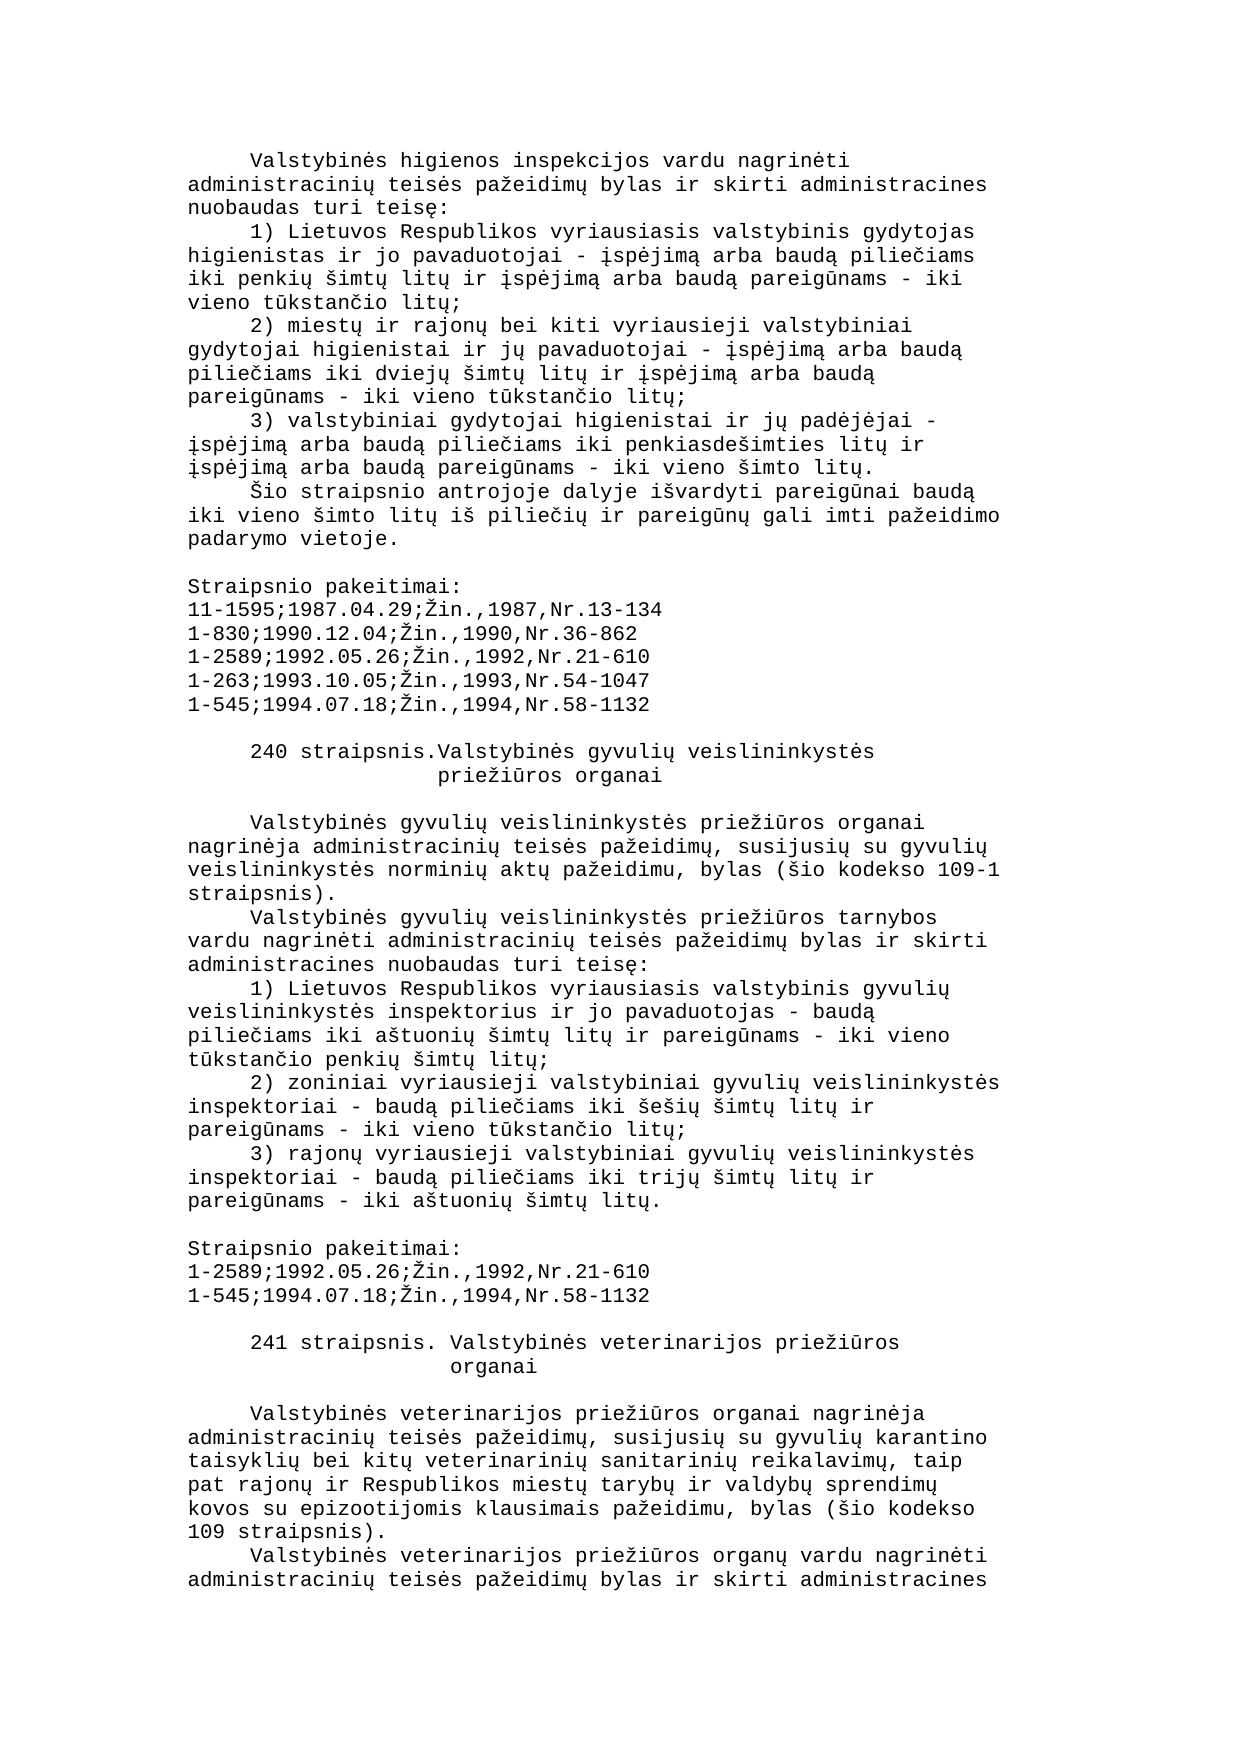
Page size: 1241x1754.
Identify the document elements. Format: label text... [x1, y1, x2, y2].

text Valstybinės veterinarijos priežiūros organų vardu nagrinėti [187, 1545, 1053, 1569]
text taisyklių bei kitų veterinarinių sanitarinių reikalavimų, taip [187, 1451, 1053, 1474]
text 1) Lietuvos Respublikos vyriausiasis valstybinis gyvulių [187, 978, 1053, 1001]
text straipsnis). [187, 883, 1053, 907]
text 1-263;1993.10.05;Žin.,1993,Nr.54-1047 [187, 670, 1053, 694]
text tūkstančio penkių šimtų litų; [187, 1048, 1053, 1072]
text higienistas ir jo pavaduotojai - įspėjimą arba baudą piliečiams [187, 244, 1053, 268]
text kovos su epizootijomis klausimais pažeidimu, bylas (šio kodekso [187, 1498, 1053, 1521]
text Valstybinės veterinarijos priežiūros organai nagrinėja [187, 1403, 1053, 1427]
text 3) valstybiniai gydytojai higienistai ir jų padėjėjai - [187, 410, 1053, 434]
text pareigūnams - iki aštuonių šimtų litų. [187, 1190, 1053, 1214]
text Straipsnio pakeitimai: [187, 1238, 1053, 1261]
text 1) Lietuvos Respublikos vyriausiasis valstybinis gydytojas [187, 221, 1053, 244]
text 109 straipsnis). [187, 1521, 1053, 1545]
text piliečiams iki dviejų šimtų litų ir įspėjimą arba baudą [187, 363, 1053, 386]
text vardu nagrinėti administracinių teisės pažeidimų bylas ir skirti [187, 930, 1053, 954]
text 1-830;1990.12.04;Žin.,1990,Nr.36-862 [187, 623, 1053, 647]
text Valstybinės gyvulių veislininkystės priežiūros tarnybos [187, 907, 1053, 930]
text įspėjimą arba baudą piliečiams iki penkiasdešimties litų ir [187, 434, 1053, 457]
text pareigūnams - iki vieno tūkstančio litų; [187, 386, 1053, 410]
text 11-1595;1987.04.29;Žin.,1987,Nr.13-134 [187, 599, 1053, 623]
text 3) rajonų vyriausieji valstybiniai gyvulių veislininkystės [187, 1143, 1053, 1167]
text administracinių teisės pažeidimų bylas ir skirti administracines [187, 1569, 1053, 1592]
text 1-545;1994.07.18;Žin.,1994,Nr.58-1132 [187, 694, 1053, 717]
text 2) zoniniai vyriausieji valstybiniai gyvulių veislininkystės [187, 1072, 1053, 1096]
text organai [187, 1356, 1053, 1379]
text administracines nuobaudas turi teisę: [187, 954, 1053, 978]
text veislininkystės inspektorius ir jo pavaduotojas - baudą [187, 1001, 1053, 1025]
text iki vieno šimto litų iš piliečių ir pareigūnų gali imti pažeidimo [187, 505, 1053, 528]
text Valstybinės higienos inspekcijos vardu nagrinėti [187, 150, 1053, 174]
text padarymo vietoje. [187, 528, 1053, 552]
text 1-545;1994.07.18;Žin.,1994,Nr.58-1132 [187, 1285, 1053, 1309]
text įspėjimą arba baudą pareigūnams - iki vieno šimto litų. [187, 457, 1053, 481]
text iki penkių šimtų litų ir įspėjimą arba baudą pareigūnams - iki [187, 268, 1053, 292]
text veislininkystės norminių aktų pažeidimu, bylas (šio kodekso 109-1 [187, 859, 1053, 883]
text 241 straipsnis. Valstybinės veterinarijos priežiūros [187, 1332, 1053, 1356]
text 1-2589;1992.05.26;Žin.,1992,Nr.21-610 [187, 1261, 1053, 1285]
text Šio straipsnio antrojoje dalyje išvardyti pareigūnai baudą [187, 481, 1053, 505]
text administracinių teisės pažeidimų, susijusių su gyvulių karantino [187, 1427, 1053, 1451]
text nagrinėja administracinių teisės pažeidimų, susijusių su gyvulių [187, 836, 1053, 859]
text 240 straipsnis.Valstybinės gyvulių veislininkystės [187, 741, 1053, 765]
text gydytojai higienistai ir jų pavaduotojai - įspėjimą arba baudą [187, 339, 1053, 363]
text inspektoriai - baudą piliečiams iki šešių šimtų litų ir [187, 1096, 1053, 1119]
text nuobaudas turi teisę: [187, 197, 1053, 221]
text priežiūros organai [187, 765, 1053, 788]
text pat rajonų ir Respublikos miestų tarybų ir valdybų sprendimų [187, 1474, 1053, 1498]
text 2) miestų ir rajonų bei kiti vyriausieji valstybiniai [187, 316, 1053, 339]
text inspektoriai - baudą piliečiams iki trijų šimtų litų ir [187, 1167, 1053, 1190]
text vieno tūkstančio litų; [187, 292, 1053, 316]
text Straipsnio pakeitimai: [187, 576, 1053, 599]
text Valstybinės gyvulių veislininkystės priežiūros organai [187, 812, 1053, 836]
text 1-2589;1992.05.26;Žin.,1992,Nr.21-610 [187, 647, 1053, 670]
text pareigūnams - iki vieno tūkstančio litų; [187, 1119, 1053, 1143]
text piliečiams iki aštuonių šimtų litų ir pareigūnams - iki vieno [187, 1025, 1053, 1048]
text administracinių teisės pažeidimų bylas ir skirti administracines [187, 174, 1053, 197]
